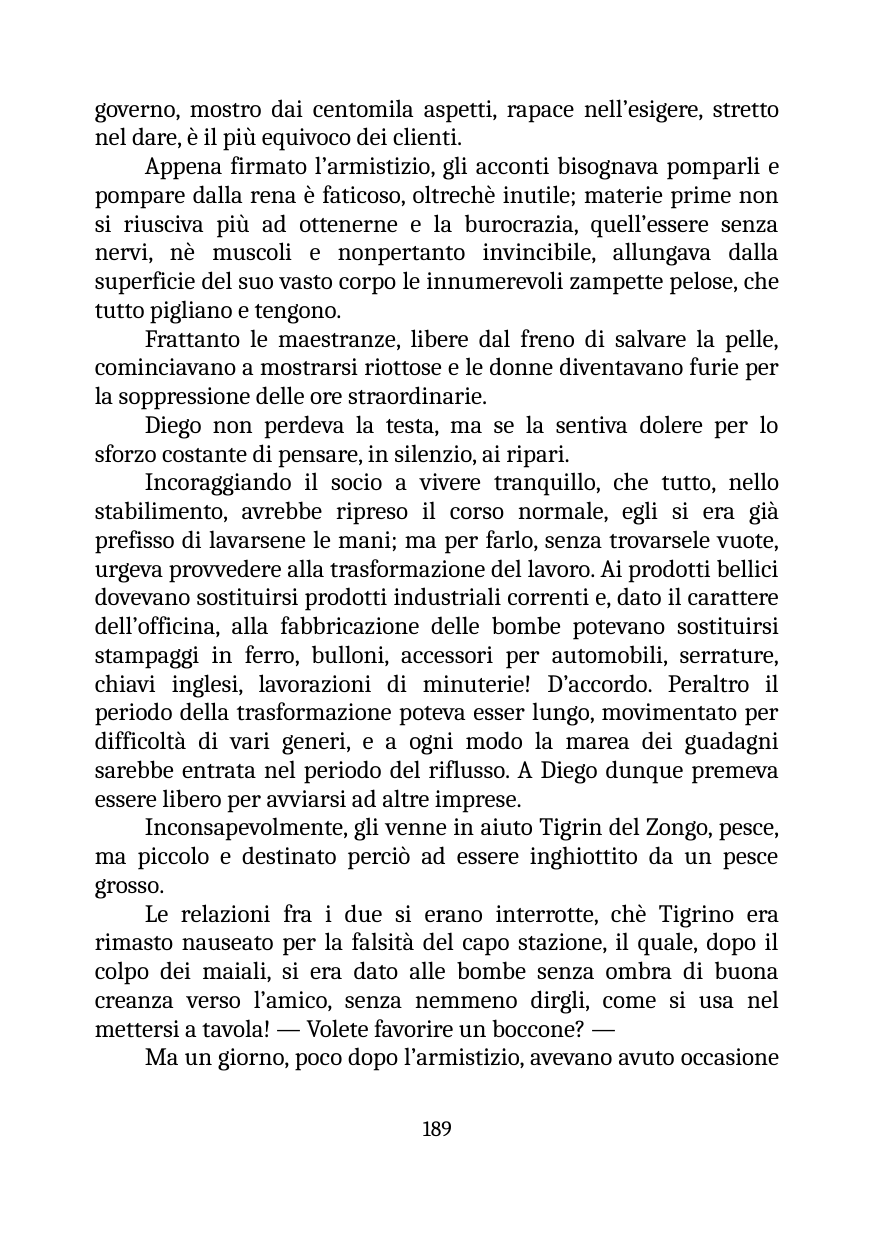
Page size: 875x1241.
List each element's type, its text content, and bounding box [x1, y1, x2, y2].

text Diego non perdeva la testa, ma se la sentiva dolere per lo sforzo costante di pensare, in silenzio, ai ripari. [94, 411, 779, 468]
text Incoraggiando il socio a vivere tranquillo, che tutto, nello stabilimento, avrebbe ripreso il corso normale, egli si era già prefisso di lavarsene le mani; ma per farlo, senza trovarsele vuote, urgeva provvedere alla trasformazione del lavoro. Ai prodotti bellici dovevano sostituirsi prodotti industriali correnti e, dato il carattere dell’officina, alla fabbricazione delle bombe potevano sostituirsi stampaggi in ferro, bulloni, accessori per automobili, serrature, chiavi inglesi, lavorazioni di minuterie! D’accordo. Peraltro il periodo della trasformazione poteva esser lungo, movimentato per difficoltà di vari generi, e a ogni modo la marea dei guadagni sarebbe entrata nel periodo del riflusso. A Diego dunque premeva essere libero per avviarsi ad altre imprese. [94, 468, 779, 813]
text Inconsapevolmente, gli venne in aiuto Tigrin del Zongo, pesce, ma piccolo e destinato perciò ad essere inghiottito da un pesce grosso. [94, 813, 779, 899]
text Ma un giorno, poco dopo l’armistizio, avevano avuto occasione [94, 1043, 779, 1072]
text Appena firmato l’armistizio, gli acconti bisognava pomparli e pompare dalla rena è faticoso, oltrechè inutile; materie prime non si riusciva più ad ottenerne e la burocrazia, quell’essere senza nervi, nè muscoli e nonpertanto invincibile, allungava dalla superficie del suo vasto corpo le innumerevoli zampette pelose, che tutto pigliano e tengono. [94, 152, 779, 324]
text governo, mostro dai centomila aspetti, rapace nell’esigere, stretto nel dare, è il più equivoco dei clienti. [94, 94, 779, 152]
text Le relazioni fra i due si erano interrotte, chè Tigrino era rimasto nauseato per la falsità del capo stazione, il quale, dopo il colpo dei maiali, si era dato alle bombe senza ombra di buona creanza verso l’amico, senza nemmeno dirgli, come si usa nel mettersi a tavola! — Volete favorire un boccone? — [94, 899, 779, 1043]
text Frattanto le maestranze, libere dal freno di salvare la pelle, cominciavano a mostrarsi riottose e le donne diventavano furie per la soppressione delle ore straordinarie. [94, 324, 779, 411]
